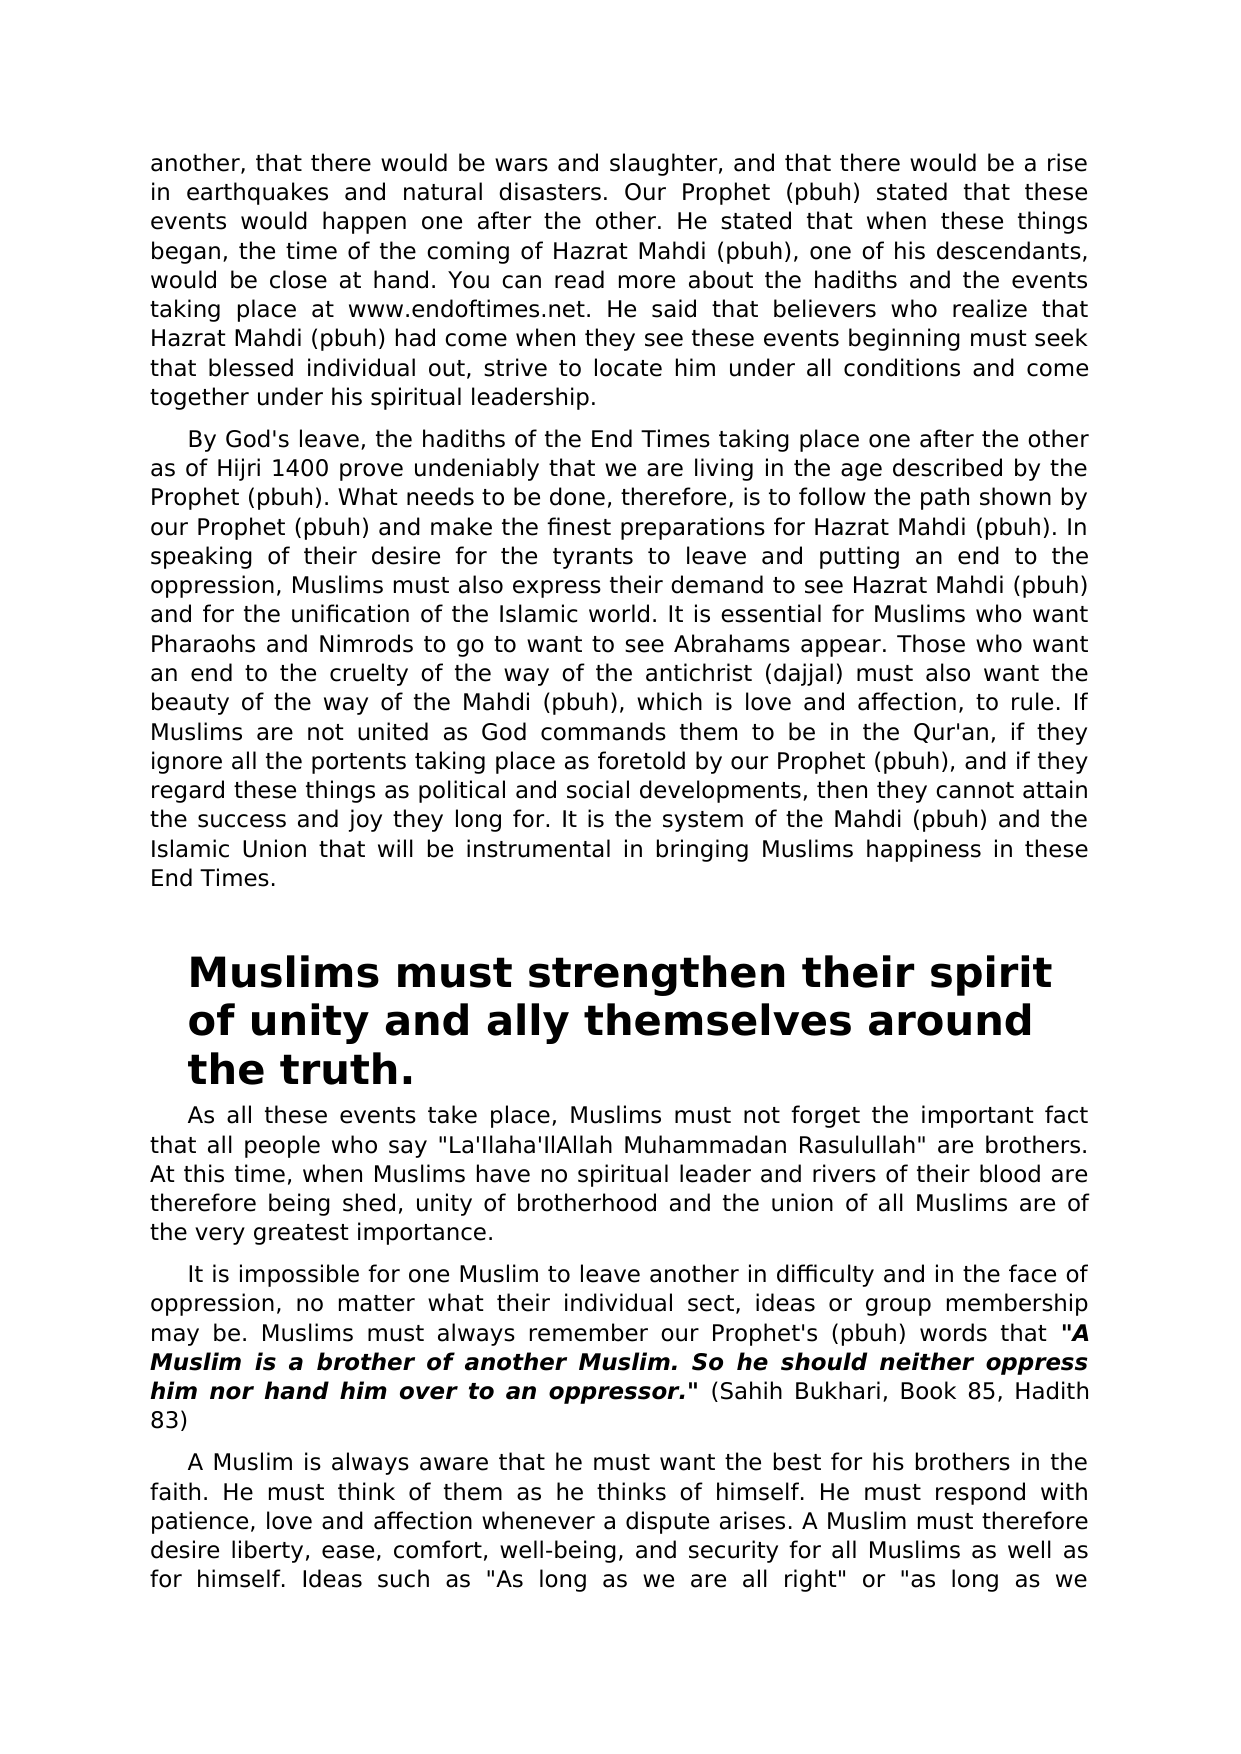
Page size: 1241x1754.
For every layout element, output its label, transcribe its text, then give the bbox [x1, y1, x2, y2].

text By God's leave, the hadiths of the End Times taking place one after the other as of Hijri 1400 prove undeniably that we are living in the age described by the Prophet (pbuh). What needs to be done, therefore, is to follow the path shown by our Prophet (pbuh) and make the finest preparations for Hazrat Mahdi (pbuh). In speaking of their desire for the tyrants to leave and putting an end to the oppression, Muslims must also express their demand to see Hazrat Mahdi (pbuh) and for the unification of the Islamic world. It is essential for Muslims who want Pharaohs and Nimrods to go to want to see Abrahams appear. Those who want an end to the cruelty of the way of the antichrist (dajjal) must also want the beauty of the way of the Mahdi (pbuh), which is love and affection, to rule. If Muslims are not united as God commands them to be in the Qur'an, if they ignore all the portents taking place as foretold by our Prophet (pbuh), and if they regard these things as political and social developments, then they cannot attain the success and joy they long for. It is the system of the Mahdi (pbuh) and the Islamic Union that will be instrumental in bringing Muslims happiness in these End Times. [150, 426, 1090, 892]
subtitle Muslims must strengthen their spirit of unity and ally themselves around the truth. [187, 948, 1090, 1094]
text It is impossible for one Muslim to leave another in difficulty and in the face of oppression, no matter what their individual sect, ideas or group membership may be. Muslims must always remember our Prophet's (pbuh) words that "A Muslim is a brother of another Muslim. So he should neither oppress him nor hand him over to an oppressor." (Sahih Bukhari, Book 85, Hadith 83) [150, 1261, 1090, 1434]
text A Muslim is always aware that he must want the best for his brothers in the faith. He must think of them as he thinks of himself. He must respond with patience, love and affection whenever a dispute arises. A Muslim must therefore desire liberty, ease, comfort, well-being, and security for all Muslims as well as for himself. Ideas such as "As long as we are all right" or "as long as we [150, 1449, 1090, 1593]
text another, that there would be wars and slaughter, and that there would be a rise in earthquakes and natural disasters. Our Prophet (pbuh) stated that these events would happen one after the other. He stated that when these things began, the time of the coming of Hazrat Mahdi (pbuh), one of his descendants, would be close at hand. You can read more about the hadiths and the events taking place at www.endoftimes.net. He said that believers who realize that Hazrat Mahdi (pbuh) had come when they see these events beginning must seek that blessed individual out, strive to locate him under all conditions and come together under his spiritual leadership. [150, 150, 1090, 411]
text As all these events take place, Muslims must not forget the important fact that all people who say "La'Ilaha'IlAllah Muhammadan Rasulullah" are brothers. At this time, when Muslims have no spiritual leader and rivers of their blood are therefore being shed, unity of brotherhood and the union of all Muslims are of the very greatest importance. [150, 1102, 1090, 1246]
